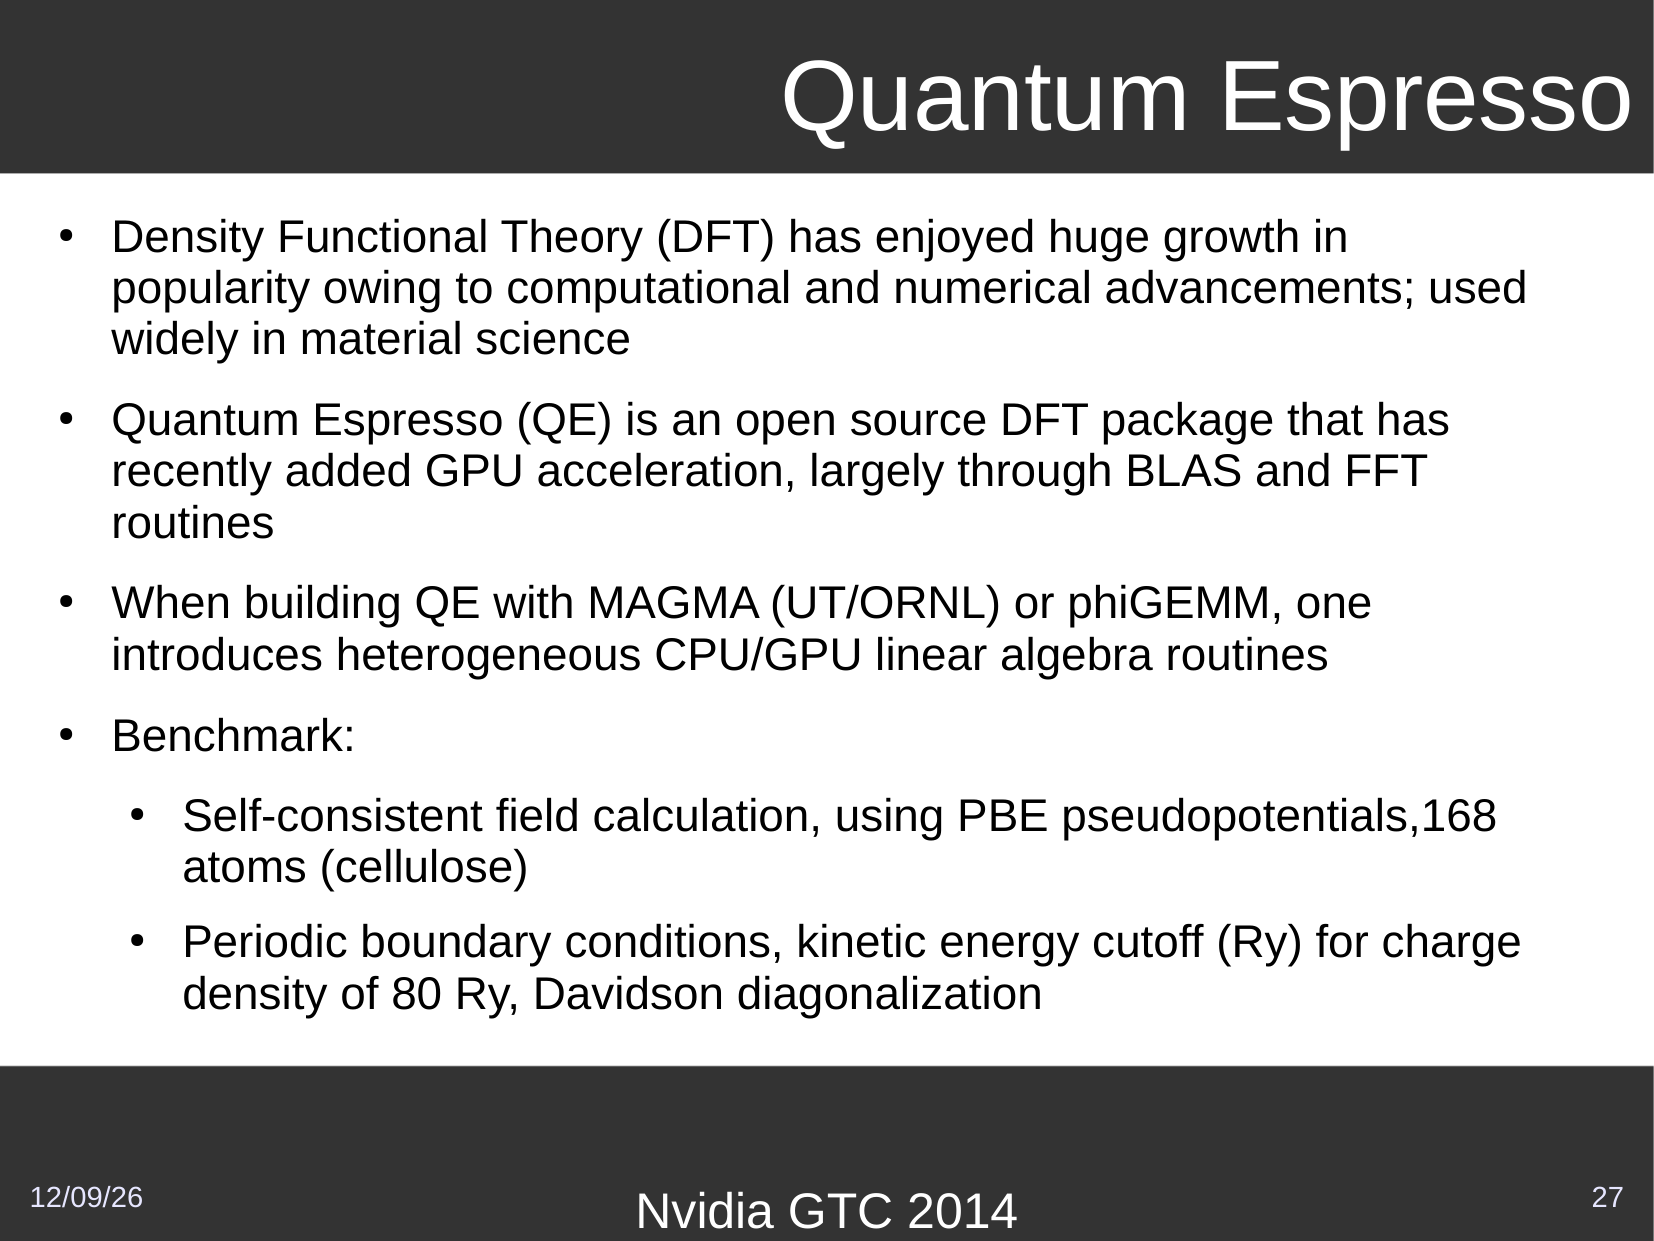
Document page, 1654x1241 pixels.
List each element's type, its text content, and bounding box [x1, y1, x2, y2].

picture [0, 0, 1654, 1241]
text_box Nvidia GTC 2014 [29, 1182, 1625, 1239]
list Density Functional Theory (DFT) has enjoyed huge growth in popularity owing to computational and numerical advancements; used widely in material science Quantum Espresso (QE) is an open source DFT package that has recently added GPU acceleration, largely through BLAS and FFT routines When building QE with MAGMA (UT/ORNL) or phiGEMM, one introduces heterogeneous CPU/GPU linear algebra routines Benchmark: Self-consistent field calculation, using PBE pseudopotentials,168 atoms (cellulose) Periodic boundary conditions, kinetic energy cutoff (Ry) for charge density of 80 Ry, Davidson diagonalization [40, 210, 1561, 1019]
title Quantum Espresso [40, 11, 1636, 181]
